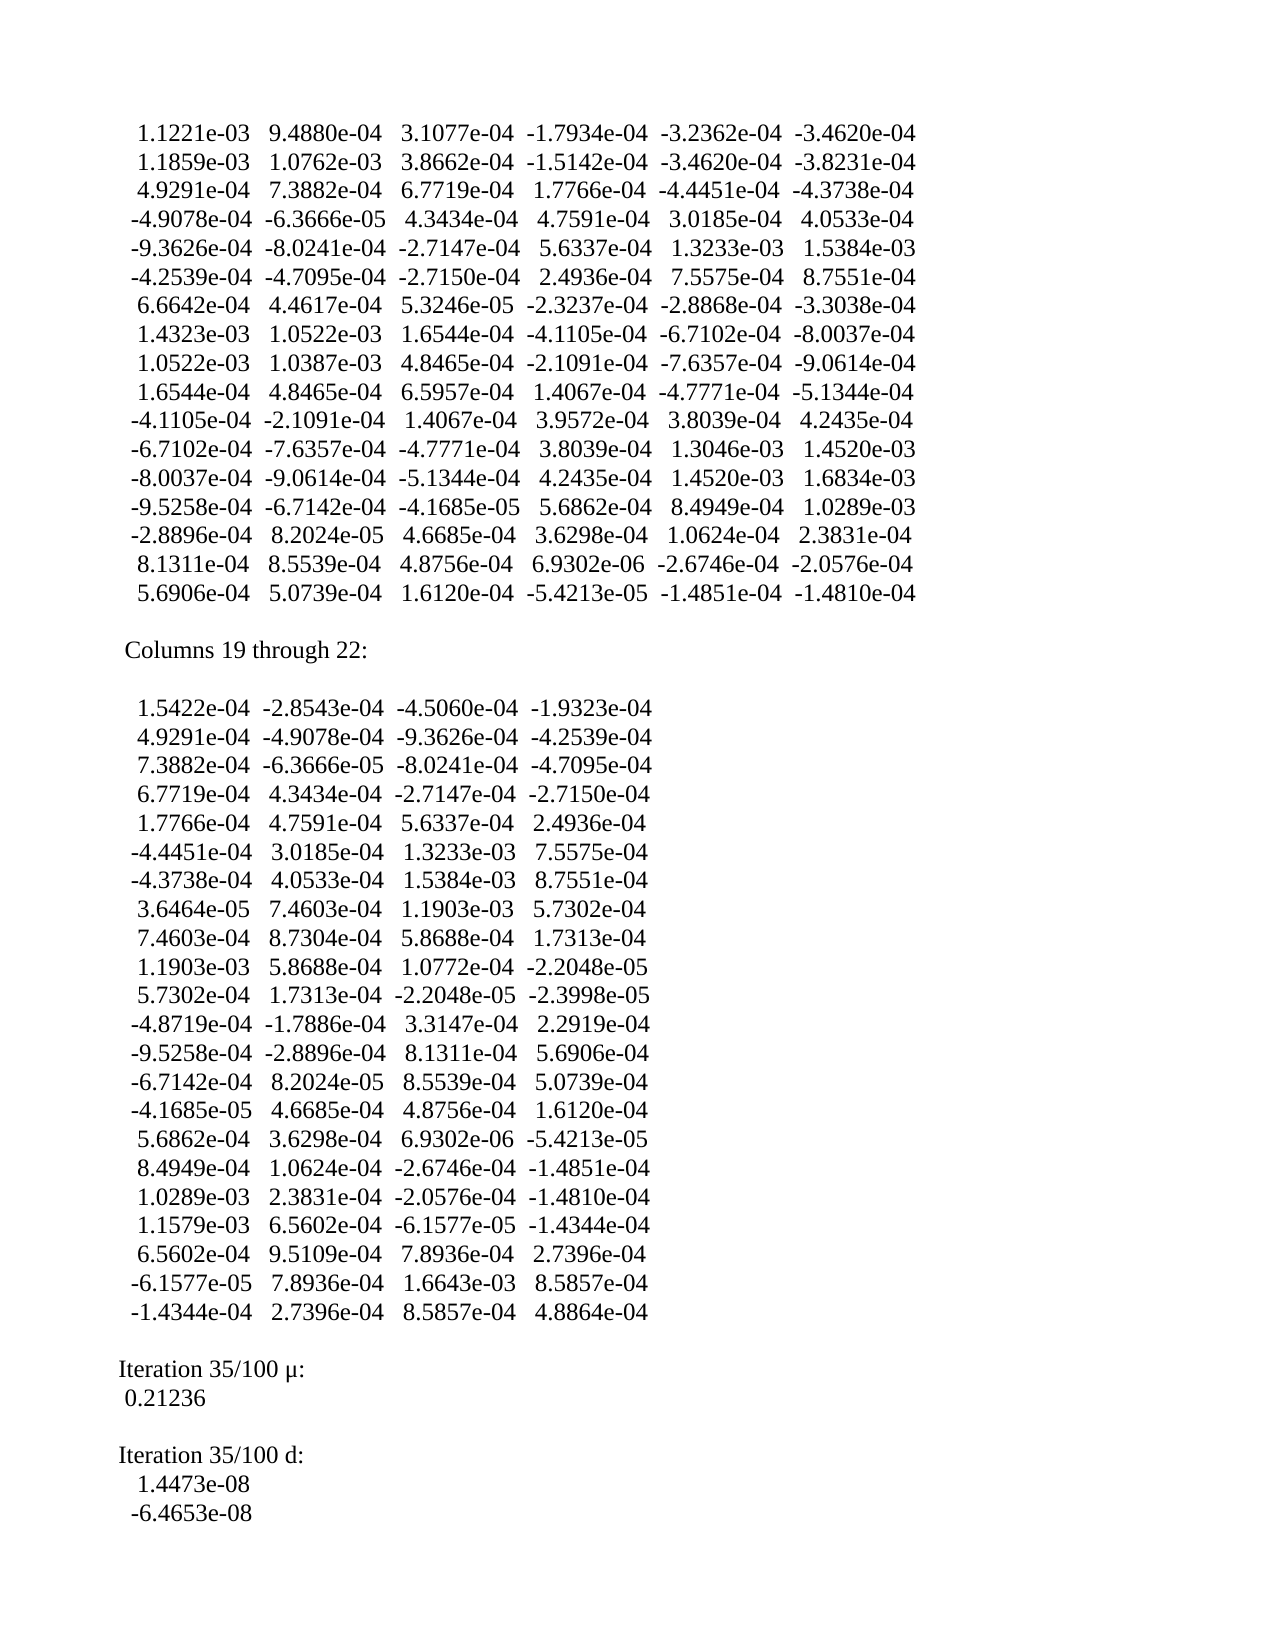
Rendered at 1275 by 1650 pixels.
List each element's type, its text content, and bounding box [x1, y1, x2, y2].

text -9.3626e-04 -8.0241e-04 -2.7147e-04 5.6337e-04 1.3233e-03 1.5384e-03 [118, 233, 1157, 262]
text 1.1221e-03 9.4880e-04 3.1077e-04 -1.7934e-04 -3.2362e-04 -3.4620e-04 [118, 118, 1157, 147]
text 1.0522e-03 1.0387e-03 4.8465e-04 -2.1091e-04 -7.6357e-04 -9.0614e-04 [118, 348, 1157, 377]
text 1.6544e-04 4.8465e-04 6.5957e-04 1.4067e-04 -4.7771e-04 -5.1344e-04 [118, 377, 1157, 406]
text 1.4323e-03 1.0522e-03 1.6544e-04 -4.1105e-04 -6.7102e-04 -8.0037e-04 [118, 319, 1157, 348]
text 7.4603e-04 8.7304e-04 5.8688e-04 1.7313e-04 [118, 923, 1157, 952]
text 4.9291e-04 7.3882e-04 6.7719e-04 1.7766e-04 -4.4451e-04 -4.3738e-04 [118, 176, 1157, 204]
text -4.3738e-04 4.0533e-04 1.5384e-03 8.7551e-04 [118, 866, 1157, 894]
text Iteration 35/100 d: [118, 1441, 1157, 1469]
text -1.4344e-04 2.7396e-04 8.5857e-04 4.8864e-04 [118, 1297, 1157, 1326]
text -4.1685e-05 4.6685e-04 4.8756e-04 1.6120e-04 [118, 1096, 1157, 1124]
text 4.9291e-04 -4.9078e-04 -9.3626e-04 -4.2539e-04 [118, 722, 1157, 751]
text -6.4653e-08 [118, 1498, 1157, 1527]
text 5.6862e-04 3.6298e-04 6.9302e-06 -5.4213e-05 [118, 1124, 1157, 1153]
text 1.5422e-04 -2.8543e-04 -4.5060e-04 -1.9323e-04 [118, 693, 1157, 722]
text 6.7719e-04 4.3434e-04 -2.7147e-04 -2.7150e-04 [118, 779, 1157, 808]
text 1.1903e-03 5.8688e-04 1.0772e-04 -2.2048e-05 [118, 952, 1157, 981]
text 0.21236 [118, 1383, 1157, 1412]
text 5.6906e-04 5.0739e-04 1.6120e-04 -5.4213e-05 -1.4851e-04 -1.4810e-04 [118, 578, 1157, 607]
text 1.1579e-03 6.5602e-04 -6.1577e-05 -1.4344e-04 [118, 1211, 1157, 1239]
text Columns 19 through 22: [118, 636, 1157, 664]
text -6.7102e-04 -7.6357e-04 -4.7771e-04 3.8039e-04 1.3046e-03 1.4520e-03 [118, 434, 1157, 463]
text 3.6464e-05 7.4603e-04 1.1903e-03 5.7302e-04 [118, 894, 1157, 923]
text 6.5602e-04 9.5109e-04 7.8936e-04 2.7396e-04 [118, 1239, 1157, 1268]
text -4.1105e-04 -2.1091e-04 1.4067e-04 3.9572e-04 3.8039e-04 4.2435e-04 [118, 406, 1157, 434]
text 1.1859e-03 1.0762e-03 3.8662e-04 -1.5142e-04 -3.4620e-04 -3.8231e-04 [118, 147, 1157, 176]
text 7.3882e-04 -6.3666e-05 -8.0241e-04 -4.7095e-04 [118, 751, 1157, 779]
text -6.7142e-04 8.2024e-05 8.5539e-04 5.0739e-04 [118, 1067, 1157, 1096]
text 8.4949e-04 1.0624e-04 -2.6746e-04 -1.4851e-04 [118, 1153, 1157, 1182]
text -4.4451e-04 3.0185e-04 1.3233e-03 7.5575e-04 [118, 837, 1157, 866]
text 6.6642e-04 4.4617e-04 5.3246e-05 -2.3237e-04 -2.8868e-04 -3.3038e-04 [118, 291, 1157, 319]
text -4.2539e-04 -4.7095e-04 -2.7150e-04 2.4936e-04 7.5575e-04 8.7551e-04 [118, 262, 1157, 291]
text -4.9078e-04 -6.3666e-05 4.3434e-04 4.7591e-04 3.0185e-04 4.0533e-04 [118, 204, 1157, 233]
text -9.5258e-04 -2.8896e-04 8.1311e-04 5.6906e-04 [118, 1038, 1157, 1067]
text 1.7766e-04 4.7591e-04 5.6337e-04 2.4936e-04 [118, 808, 1157, 837]
text Iteration 35/100 μ: [118, 1354, 1157, 1383]
text 8.1311e-04 8.5539e-04 4.8756e-04 6.9302e-06 -2.6746e-04 -2.0576e-04 [118, 549, 1157, 578]
text -2.8896e-04 8.2024e-05 4.6685e-04 3.6298e-04 1.0624e-04 2.3831e-04 [118, 521, 1157, 549]
text 5.7302e-04 1.7313e-04 -2.2048e-05 -2.3998e-05 [118, 981, 1157, 1009]
text 1.4473e-08 [118, 1469, 1157, 1498]
text -9.5258e-04 -6.7142e-04 -4.1685e-05 5.6862e-04 8.4949e-04 1.0289e-03 [118, 492, 1157, 521]
text -8.0037e-04 -9.0614e-04 -5.1344e-04 4.2435e-04 1.4520e-03 1.6834e-03 [118, 463, 1157, 492]
text -6.1577e-05 7.8936e-04 1.6643e-03 8.5857e-04 [118, 1268, 1157, 1297]
text 1.0289e-03 2.3831e-04 -2.0576e-04 -1.4810e-04 [118, 1182, 1157, 1211]
text -4.8719e-04 -1.7886e-04 3.3147e-04 2.2919e-04 [118, 1009, 1157, 1038]
